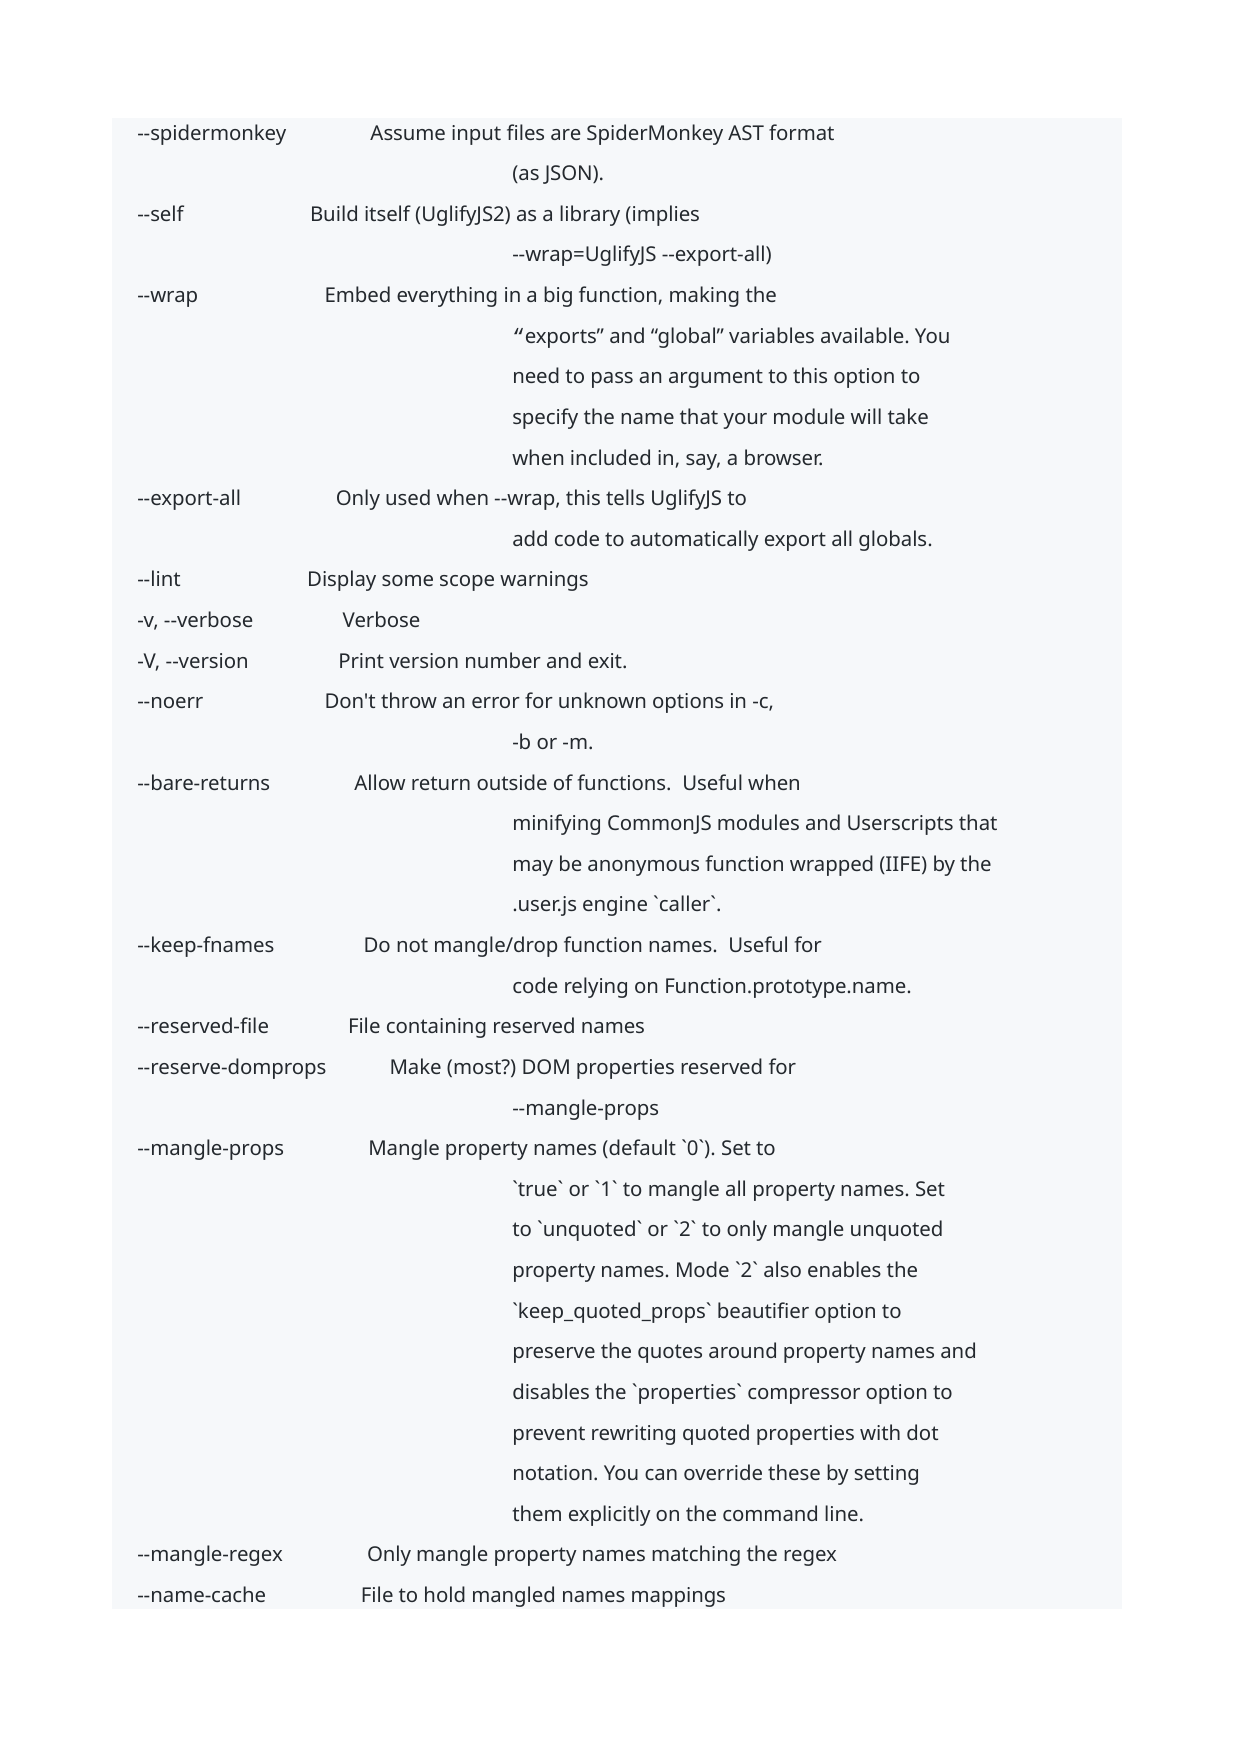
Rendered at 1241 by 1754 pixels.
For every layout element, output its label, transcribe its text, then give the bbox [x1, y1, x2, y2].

text prevent rewriting quoted properties with dot [112, 1418, 1122, 1446]
text when included in, say, a browser. [112, 443, 1122, 471]
text `true` or `1` to mangle all property names. Set [112, 1174, 1122, 1202]
text --self Build itself (UglifyJS2) as a library (implies [112, 199, 1122, 227]
text notation. You can override these by setting [112, 1459, 1122, 1487]
text “exports” and “global” variables available. You [112, 321, 1122, 349]
text --lint Display some scope warnings [112, 565, 1122, 593]
text --reserved-file File containing reserved names [112, 1012, 1122, 1040]
text -b or -m. [112, 727, 1122, 756]
text `keep_quoted_props` beautifier option to [112, 1296, 1122, 1324]
text --bare-returns Allow return outside of functions. Useful when [112, 768, 1122, 796]
text -v, --verbose Verbose [112, 606, 1122, 634]
text --spidermonkey Assume input files are SpiderMonkey AST format [112, 118, 1122, 146]
text need to pass an argument to this option to [112, 362, 1122, 390]
text --keep-fnames Do not mangle/drop function names. Useful for [112, 931, 1122, 959]
text them explicitly on the command line. [112, 1499, 1122, 1527]
text --wrap Embed everything in a big function, making the [112, 281, 1122, 309]
text --reserve-domprops Make (most?) DOM properties reserved for [112, 1052, 1122, 1081]
text code relying on Function.prototype.name. [112, 971, 1122, 999]
text add code to automatically export all globals. [112, 524, 1122, 552]
text .user.js engine `caller`. [112, 890, 1122, 918]
text may be anonymous function wrapped (IIFE) by the [112, 849, 1122, 877]
text --noerr Don't throw an error for unknown options in -c, [112, 687, 1122, 715]
text disables the `properties` compressor option to [112, 1377, 1122, 1406]
text (as JSON). [112, 159, 1122, 187]
text --mangle-props [112, 1093, 1122, 1121]
text --mangle-props Mangle property names (default `0`). Set to [112, 1134, 1122, 1162]
text preserve the quotes around property names and [112, 1337, 1122, 1365]
text to `unquoted` or `2` to only mangle unquoted [112, 1215, 1122, 1243]
text --wrap=UglifyJS --export-all) [112, 240, 1122, 268]
text --mangle-regex Only mangle property names matching the regex [112, 1540, 1122, 1568]
text --export-all Only used when --wrap, this tells UglifyJS to [112, 484, 1122, 512]
text --name-cache File to hold mangled names mappings [112, 1581, 1122, 1609]
text minifying CommonJS modules and Userscripts that [112, 809, 1122, 837]
text specify the name that your module will take [112, 402, 1122, 431]
text property names. Mode `2` also enables the [112, 1256, 1122, 1284]
text -V, --version Print version number and exit. [112, 646, 1122, 674]
